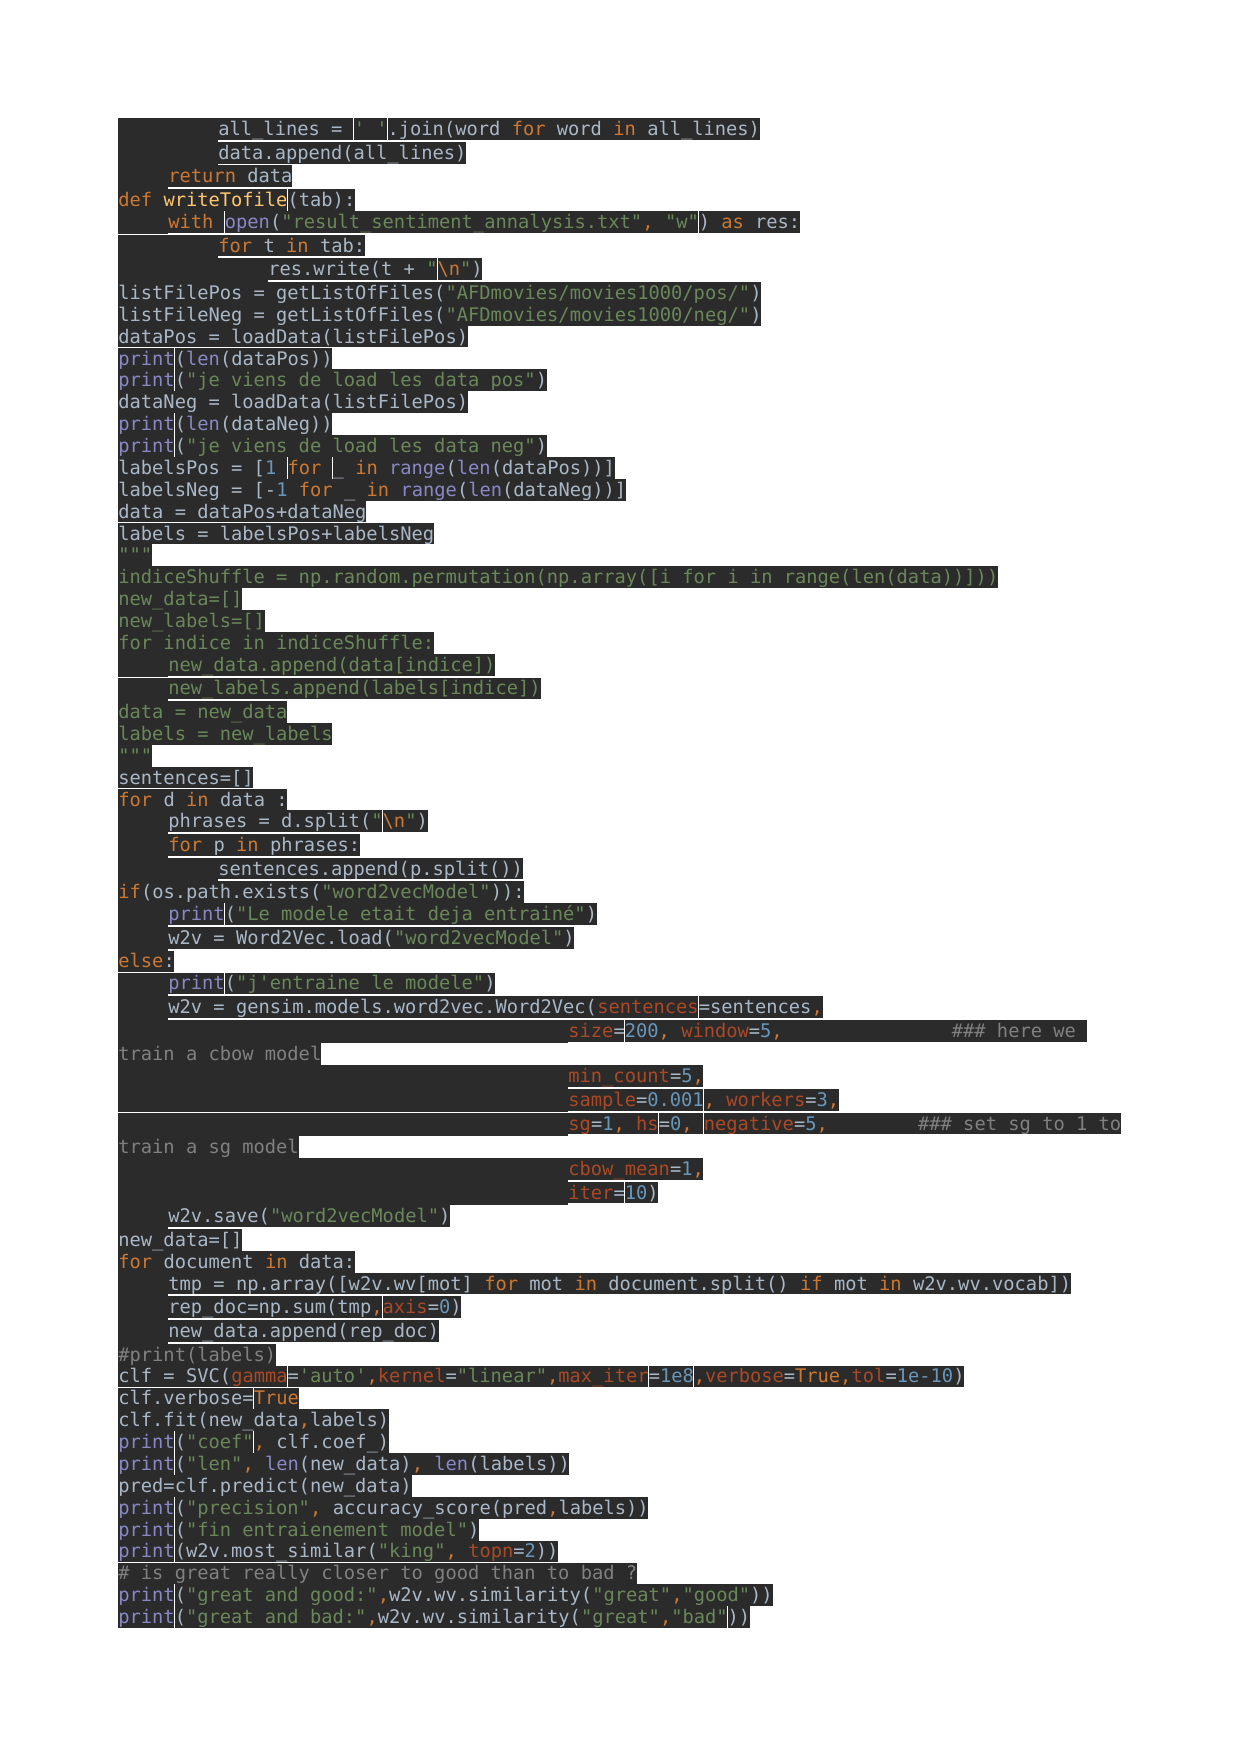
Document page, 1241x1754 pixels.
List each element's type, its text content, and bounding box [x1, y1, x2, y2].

text data = dataPos+dataNeg [118, 501, 1122, 522]
text clf.verbose=True [118, 1387, 1122, 1409]
text if(os.path.exists("word2vecModel")): [118, 881, 1122, 903]
text return data [118, 165, 1122, 189]
text w2v.save("word2vecModel") [118, 1205, 1122, 1229]
text res.write(t + "\n") [118, 258, 1122, 282]
text listFilePos = getListOfFiles("AFDmovies/movies1000/pos/") [118, 282, 1122, 304]
text sentences=[] [118, 767, 1122, 788]
text """ [118, 544, 1122, 566]
text print(w2v.most_similar("king", topn=2)) [118, 1541, 1122, 1562]
text print("fin entraienement model") [118, 1519, 1122, 1541]
text print("je viens de load les data pos") [118, 369, 1122, 391]
text print("great and bad:",w2v.wv.similarity("great","bad")) [118, 1606, 1122, 1628]
text print("great and good:",w2v.wv.similarity("great","good")) [118, 1584, 1122, 1606]
text print(len(dataNeg)) [118, 413, 1122, 435]
text labelsPos = [1 for _ in range(len(dataPos))] [118, 457, 1122, 479]
text for p in phrases: [118, 834, 1122, 858]
text new_data.append(data[indice]) [118, 654, 1122, 677]
text print("Le modele etait deja entrainé") [118, 903, 1122, 927]
text # is great really closer to good than to bad ? [118, 1562, 1122, 1584]
text labels = labelsPos+labelsNeg [118, 522, 1122, 544]
text all_lines = ' '.join(word for word in all_lines) [118, 118, 1122, 142]
text new_data=[] [118, 588, 1122, 610]
text iter=10) [118, 1182, 1122, 1205]
text with open("result_sentiment_annalysis.txt", "w") as res: [118, 211, 1122, 234]
text tmp = np.array([w2v.wv[mot] for mot in document.split() if mot in w2v.wv.vocab]) [118, 1273, 1122, 1296]
text new_data.append(rep_doc) [118, 1320, 1122, 1344]
text for indice in indiceShuffle: [118, 632, 1122, 654]
text new_labels=[] [118, 610, 1122, 632]
text size=200, window=5, ### here we train a cbow model [118, 1020, 1122, 1065]
text new_data=[] [118, 1229, 1122, 1251]
text print("j'entraine le modele") [118, 972, 1122, 996]
text labels = new_labels [118, 723, 1122, 745]
text sample=0.001, workers=3, [118, 1089, 1122, 1112]
text min_count=5, [118, 1065, 1122, 1089]
text def writeTofile(tab): [118, 189, 1122, 211]
text for t in tab: [118, 234, 1122, 258]
text data = new_data [118, 701, 1122, 723]
text clf = SVC(gamma='auto',kernel="linear",max_iter=1e8,verbose=True,tol=1e-10) [118, 1366, 1122, 1387]
text sg=1, hs=0, negative=5, ### set sg to 1 to train a sg model [118, 1112, 1122, 1158]
text dataNeg = loadData(listFilePos) [118, 391, 1122, 413]
text pred=clf.predict(new_data) [118, 1475, 1122, 1497]
text w2v = Word2Vec.load("word2vecModel") [118, 927, 1122, 951]
text for d in data : [118, 788, 1122, 810]
text new_labels.append(labels[indice]) [118, 677, 1122, 701]
text data.append(all_lines) [118, 142, 1122, 165]
text print("precision", accuracy_score(pred,labels)) [118, 1497, 1122, 1519]
text rep_doc=np.sum(tmp,axis=0) [118, 1296, 1122, 1320]
text print(len(dataPos)) [118, 347, 1122, 369]
text sentences.append(p.split()) [118, 858, 1122, 881]
text listFileNeg = getListOfFiles("AFDmovies/movies1000/neg/") [118, 304, 1122, 326]
text print("je viens de load les data neg") [118, 435, 1122, 457]
text dataPos = loadData(listFilePos) [118, 326, 1122, 347]
text """ [118, 745, 1122, 767]
text print("coef", clf.coef_) [118, 1431, 1122, 1453]
text clf.fit(new_data,labels) [118, 1409, 1122, 1431]
text cbow_mean=1, [118, 1158, 1122, 1182]
text else: [118, 951, 1122, 972]
text indiceShuffle = np.random.permutation(np.array([i for i in range(len(data))])) [118, 566, 1122, 588]
text print("len", len(new_data), len(labels)) [118, 1453, 1122, 1475]
text phrases = d.split("\n") [118, 810, 1122, 834]
text w2v = gensim.models.word2vec.Word2Vec(sentences=sentences, [118, 996, 1122, 1020]
text for document in data: [118, 1251, 1122, 1273]
text #print(labels) [118, 1344, 1122, 1366]
text labelsNeg = [-1 for _ in range(len(dataNeg))] [118, 479, 1122, 501]
